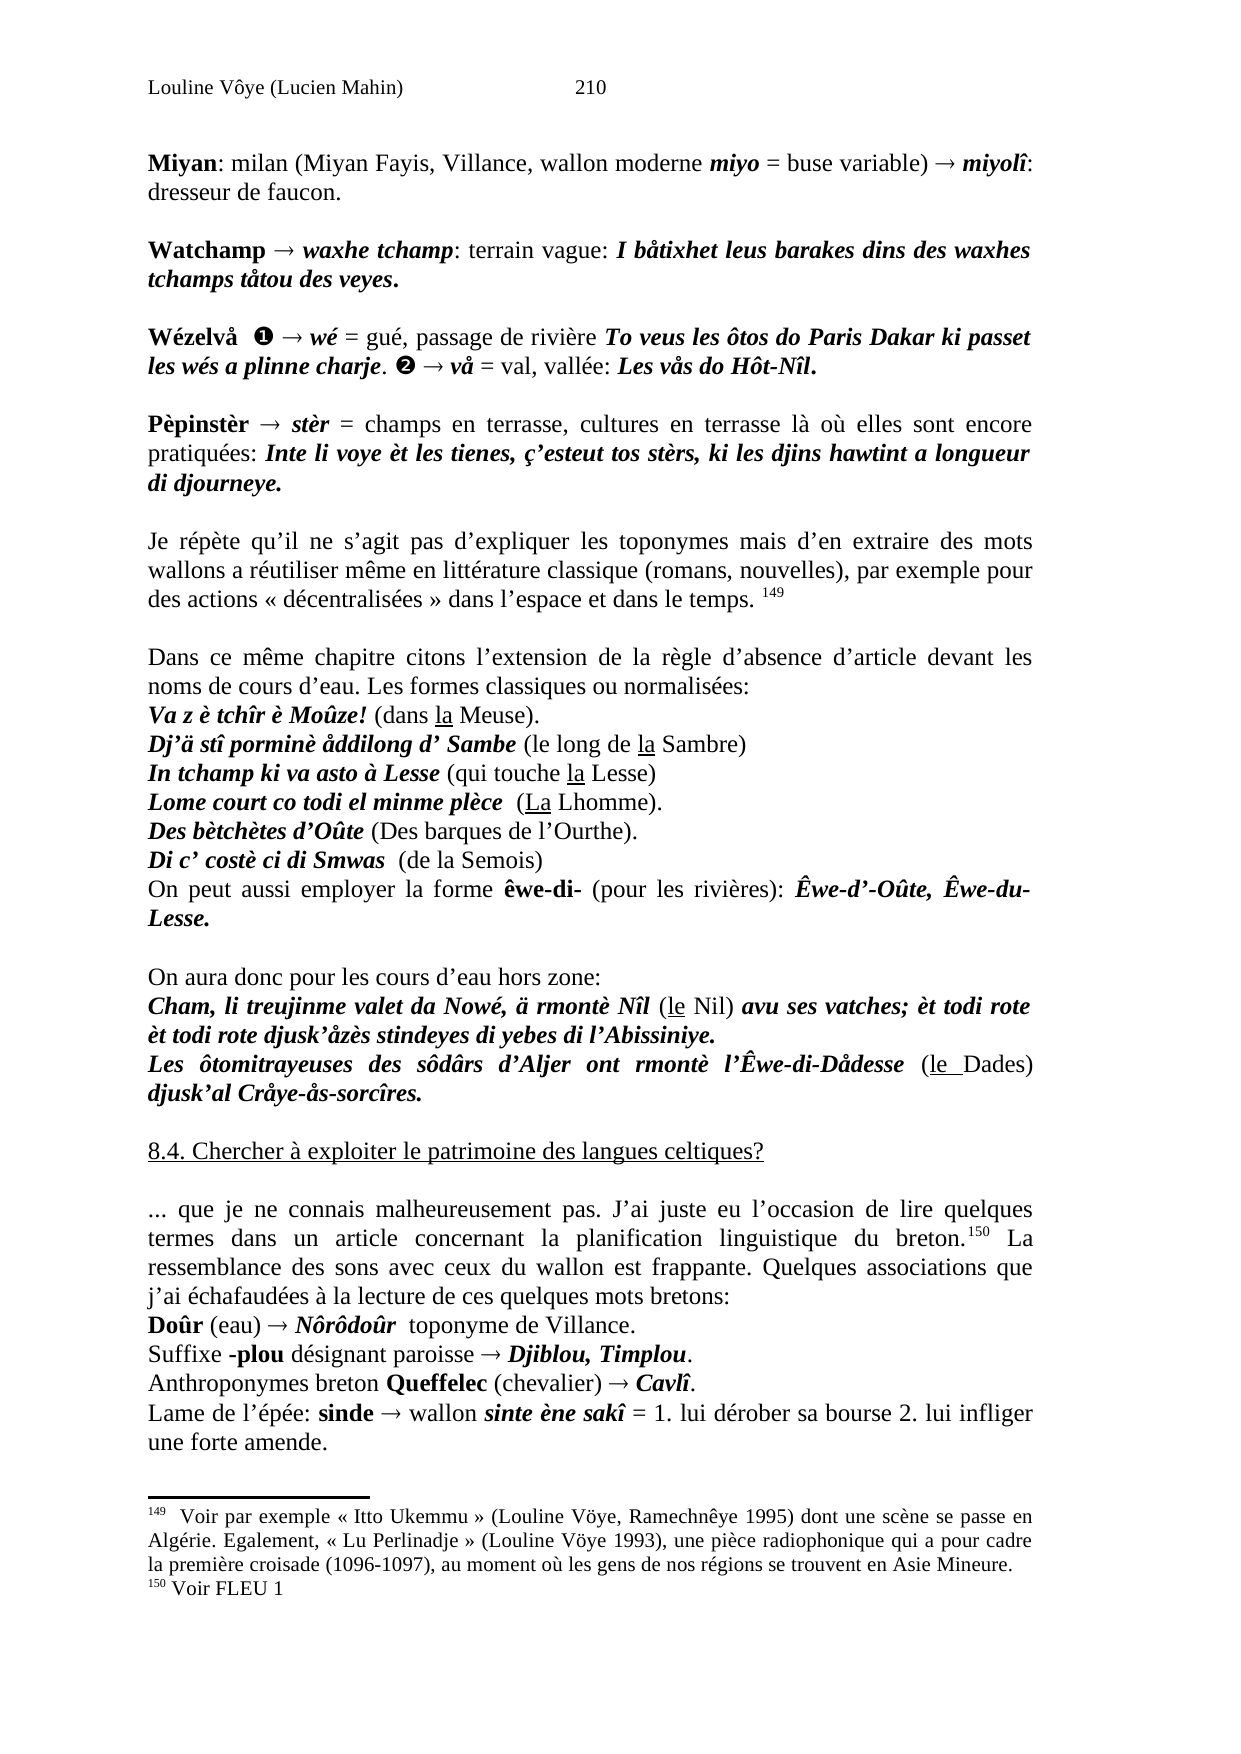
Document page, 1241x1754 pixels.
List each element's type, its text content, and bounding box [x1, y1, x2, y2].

text Voir par exemple « Itto Ukemmu » (Louline Vöye, Ramechnêye 1995) dont une scène se passe en Algérie. Egalement, « Lu Perlinadje » (Louline Vöye 1993), une pièce radiophonique qui a pour cadre la première croisade (1096-1097), au moment où les gens de nos régions se trouvent en Asie Mineure. [148, 1503, 1033, 1576]
text Cham, li treujinme valet da Nowé, ä rmontè Nîl (le Nil) avu ses vatches; èt todi rote èt todi rote djusk’åzès stindeyes di yebes di l’Abissiniye. [148, 991, 1033, 1049]
text Pèpinstèr ® stèr = champs en terrasse, cultures en terrasse là où elles sont encore pratiquées: Inte li voye èt les tienes, ç’esteut tos stèrs, ki les djins hawtint a longueur di djourneye. [148, 409, 1033, 496]
text Dj’ä stî porminè åddilong d’ Sambe (le long de la Sambre) [148, 729, 1033, 758]
text In tchamp ki va asto à Lesse (qui touche la Lesse) [148, 758, 1033, 787]
text Wézelvå ¶ ® wé = gué, passage de rivière To veus les ôtos do Paris Dakar ki passet les wés a plinne charje. · ® vå = val, vallée: Les vås do Hôt-Nîl. [148, 322, 1033, 380]
text Suffixe -plou désignant paroisse ® Djiblou, Timplou. [148, 1339, 1033, 1368]
text Miyan: milan (Miyan Fayis, Villance, wallon moderne miyo = buse variable) ® miyolî: dresseur de faucon. [148, 148, 1033, 206]
text Je répète qu’il ne s’agit pas d’expliquer les toponymes mais d’en extraire des mots wallons a réutiliser même en littérature classique (romans, nouvelles), par exemple pour des actions « décentralisées » dans l’espace et dans le temps. [148, 526, 1033, 613]
text Dans ce même chapitre citons l’extension de la règle d’absence d’article devant les noms de cours d’eau. Les formes classiques ou normalisées: [148, 642, 1033, 700]
text Watchamp ® waxhe tchamp: terrain vague: I båtixhet leus barakes dins des waxhes tchamps tåtou des veyes. [148, 235, 1033, 293]
text On peut aussi employer la forme êwe-di- (pour les rivières): Êwe-d’-Oûte, Êwe-du-Lesse. [148, 874, 1033, 932]
text ... que je ne connais malheureusement pas. J’ai juste eu l’occasion de lire quelques termes dans un article concernant la planification linguistique du breton. La ressemblance des sons avec ceux du wallon est frappante. Quelques associations que j’ai échafaudées à la lecture de ces quelques mots bretons: [148, 1194, 1033, 1310]
text Doûr (eau) ® Nôrôdoûr toponyme de Villance. [148, 1310, 1033, 1339]
text Anthroponymes breton Queffelec (chevalier) ® Cavlî. [148, 1368, 1033, 1397]
text Lame de l’épée: sinde ® wallon sinte ène sakî = 1. lui dérober sa bourse 2. lui infliger une forte amende. [148, 1397, 1033, 1456]
text 8.4. Chercher à exploiter le patrimoine des langues celtiques? [148, 1136, 1033, 1165]
text Di c’ costè ci di Smwas (de la Semois) [148, 845, 1033, 874]
text Lome court co todi el minme plèce (La Lhomme). [148, 787, 1033, 816]
text Voir FLEU 1 [148, 1576, 1033, 1600]
text Les ôtomitrayeuses des sôdârs d’Aljer ont rmontè l’Êwe-di-Dådesse (le Dades) djusk’al Cråye-ås-sorcîres. [148, 1049, 1033, 1107]
text Va z è tchîr è Moûze! (dans la Meuse). [148, 700, 1033, 729]
text Des bètchètes d’Oûte (Des barques de l’Ourthe). [148, 816, 1033, 845]
text On aura donc pour les cours d’eau hors zone: [148, 961, 1033, 991]
